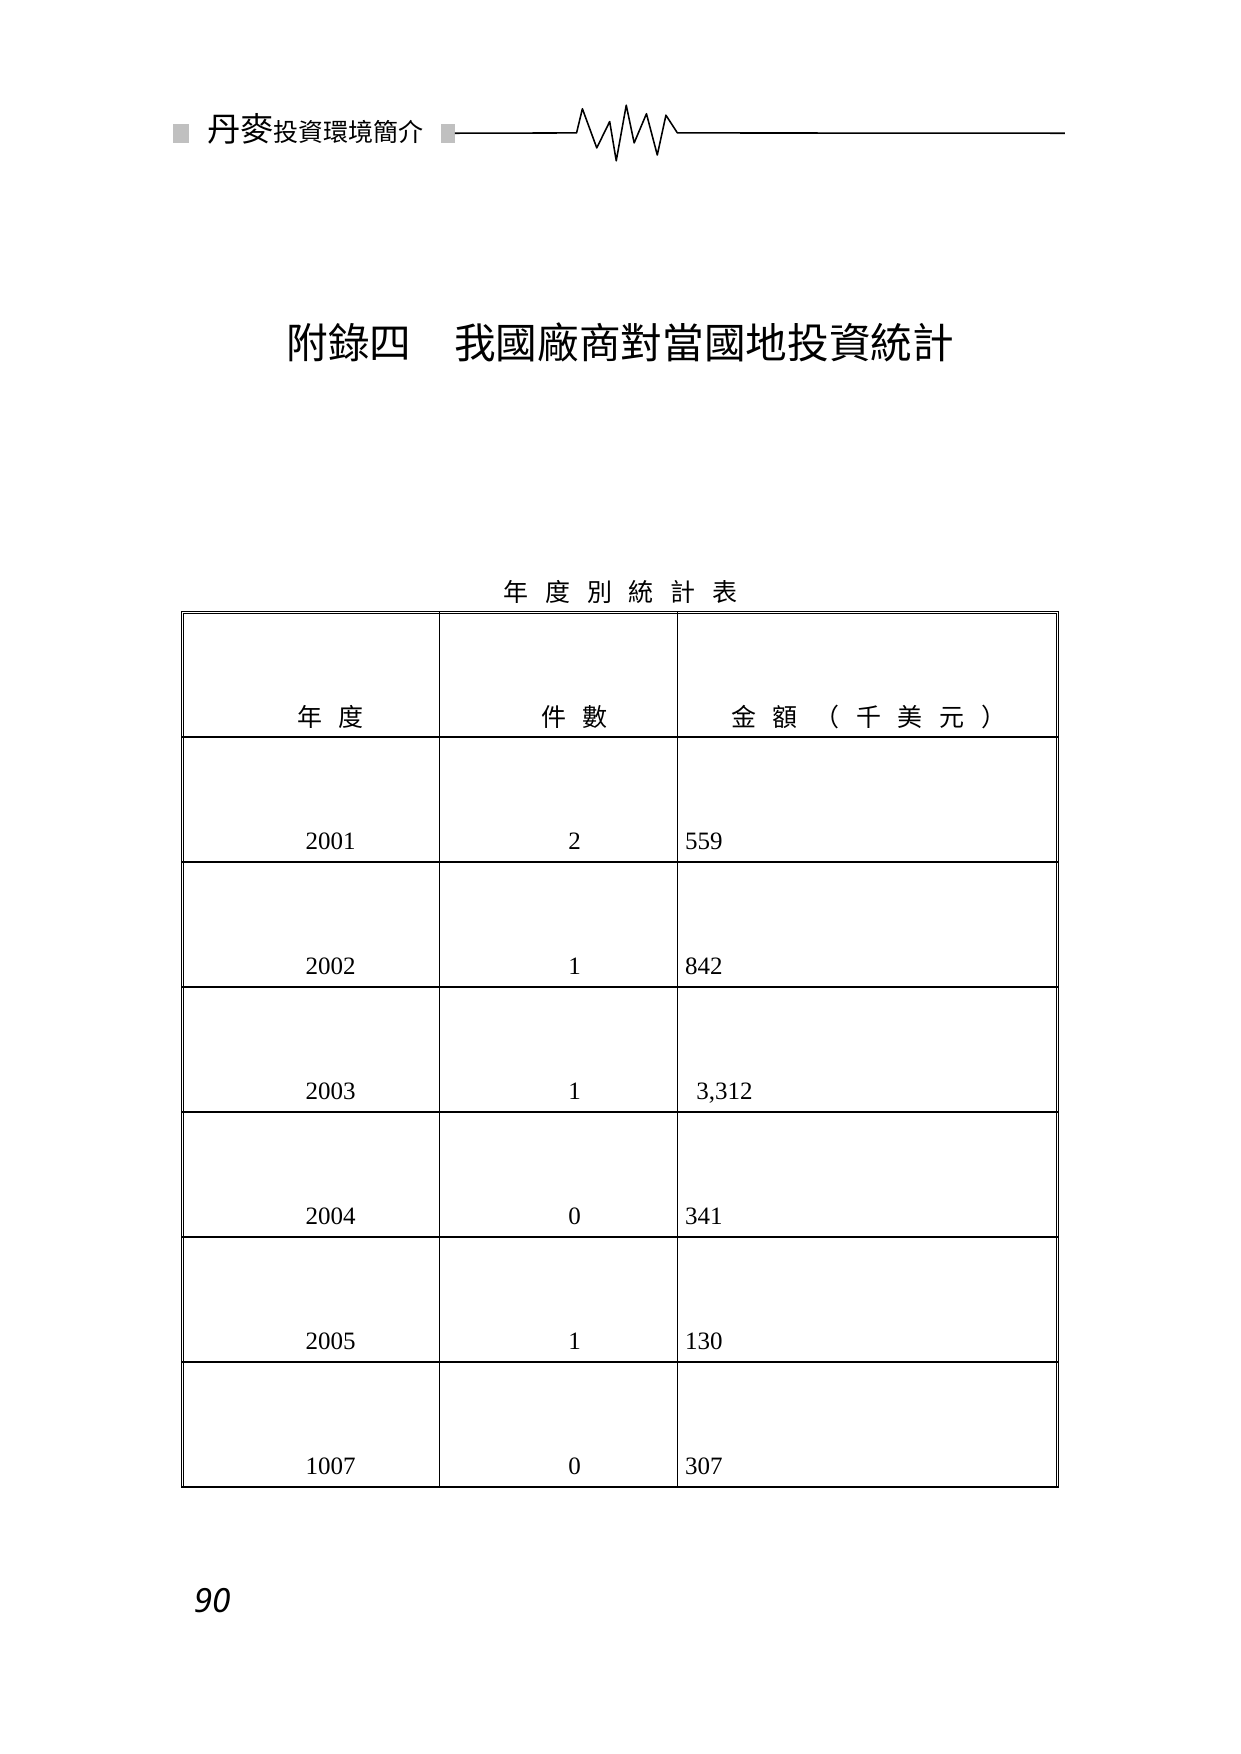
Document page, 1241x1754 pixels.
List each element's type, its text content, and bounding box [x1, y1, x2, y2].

table_cell 341 [678, 1113, 1056, 1236]
table_header 件數 [440, 614, 677, 736]
table_cell 0 [440, 1113, 677, 1236]
table_cell 307 [678, 1363, 1056, 1486]
text 年度別統計表 [183, 549, 1058, 611]
table_cell 1007 [184, 1363, 439, 1486]
table_cell 0 [440, 1363, 677, 1486]
table_cell 3,312 [678, 988, 1056, 1111]
table_header 年度 [184, 614, 439, 736]
text 附錄四 我國廠商對當國地投資統計 [183, 299, 1058, 361]
table_cell 2001 [184, 738, 439, 861]
table_cell 1 [440, 988, 677, 1111]
table_cell 559 [678, 738, 1056, 861]
table_cell 2003 [184, 988, 439, 1111]
table_cell 2002 [184, 863, 439, 986]
table_cell 1 [440, 863, 677, 986]
table_cell 2004 [184, 1113, 439, 1236]
table_cell 842 [678, 863, 1056, 986]
table_cell 2005 [184, 1238, 439, 1361]
table_cell 2 [440, 738, 677, 861]
table_header 金額（千美元） [678, 614, 1056, 736]
table_cell 1 [440, 1238, 677, 1361]
table_cell 130 [678, 1238, 1056, 1361]
